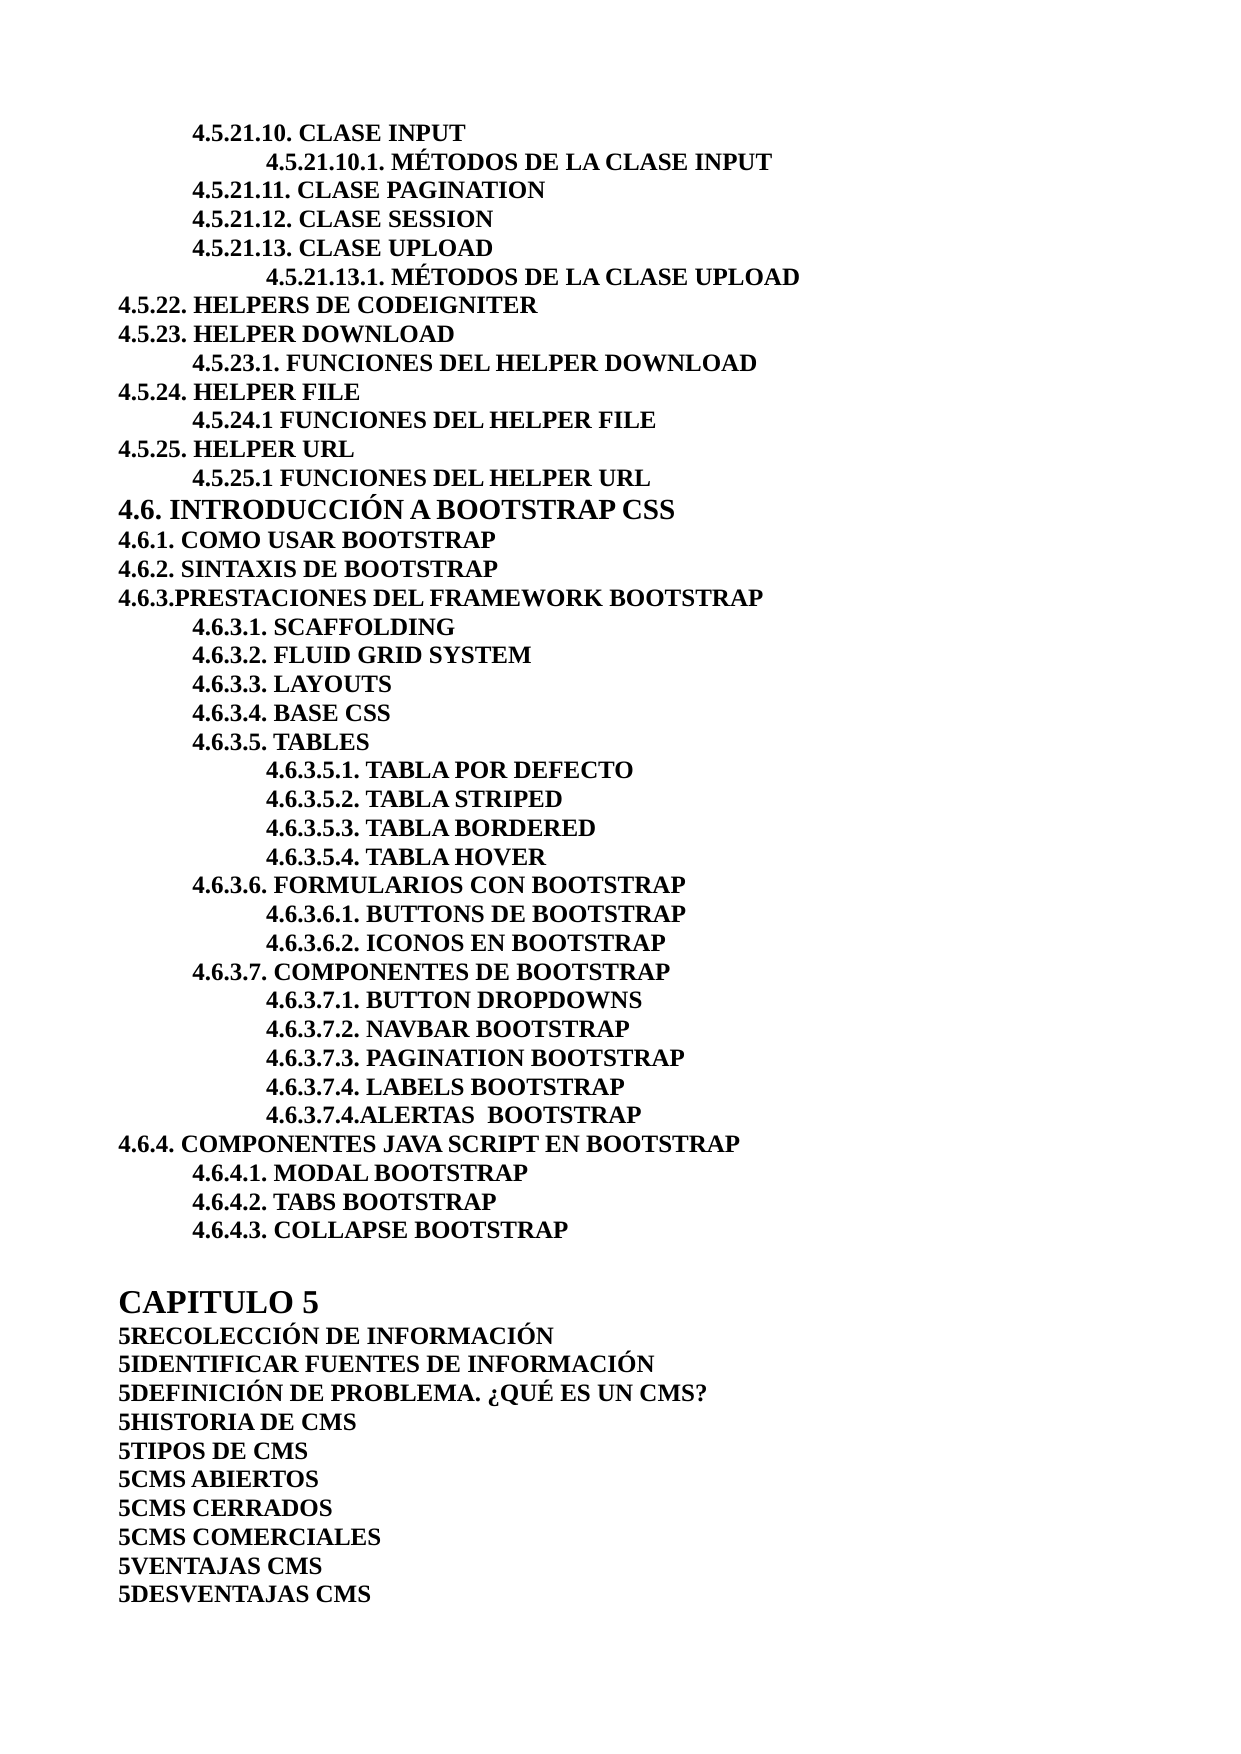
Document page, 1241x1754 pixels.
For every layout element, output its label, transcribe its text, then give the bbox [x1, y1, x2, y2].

text 5HISTORIA DE CMS [118, 1407, 1122, 1436]
text 4.6.3.5.1. TABLA POR DEFECTO [118, 755, 1122, 784]
text 4.5.21.13. CLASE UPLOAD [118, 233, 1122, 262]
text 4.5.25.1 FUNCIONES DEL HELPER URL [118, 463, 1122, 492]
text 5CMS CERRADOS [118, 1493, 1122, 1522]
text 4.6.4.3. COLLAPSE BOOTSTRAP [118, 1215, 1122, 1244]
text 4.6.3.5.2. TABLA STRIPED [118, 784, 1122, 813]
text 4.6.3.6.1. BUTTONS DE BOOTSTRAP [118, 899, 1122, 928]
text 4.6.3.7.3. PAGINATION BOOTSTRAP [118, 1043, 1122, 1072]
text CAPITULO 5 [118, 1282, 1122, 1321]
text 4.6.3.7.2. NAVBAR BOOTSTRAP [118, 1014, 1122, 1043]
text 4.6.3.5.3. TABLA BORDERED [118, 813, 1122, 842]
text 4.6.3.PRESTACIONES DEL FRAMEWORK BOOTSTRAP [118, 583, 1122, 612]
text 4.6.3.7.4. LABELS BOOTSTRAP [118, 1072, 1122, 1100]
text 5RECOLECCIÓN DE INFORMACIÓN [118, 1321, 1122, 1349]
text 4.6.3.7.1. BUTTON DROPDOWNS [118, 985, 1122, 1014]
text 4.5.24.1 FUNCIONES DEL HELPER FILE [118, 406, 1122, 434]
text 5TIPOS DE CMS [118, 1436, 1122, 1464]
text 5DESVENTAJAS CMS [118, 1579, 1122, 1608]
text 4.6.3.5.4. TABLA HOVER [118, 842, 1122, 870]
text 4.5.25. HELPER URL [118, 434, 1122, 463]
text 4.5.22. HELPERS DE CODEIGNITER [118, 291, 1122, 319]
text 4.5.23. HELPER DOWNLOAD [118, 319, 1122, 348]
text 4.6.3.3. LAYOUTS [118, 669, 1122, 698]
text 4.6.3.7. COMPONENTES DE BOOTSTRAP [118, 957, 1122, 985]
text 5CMS ABIERTOS [118, 1464, 1122, 1493]
text 4.6.3.1. SCAFFOLDING [118, 612, 1122, 640]
text 4.6.4.2. TABS BOOTSTRAP [118, 1187, 1122, 1215]
text 5VENTAJAS CMS [118, 1551, 1122, 1579]
text 4.6.3.7.4.ALERTAS BOOTSTRAP [118, 1100, 1122, 1129]
text 4.6.1. COMO USAR BOOTSTRAP [118, 525, 1122, 554]
text 4.6.3.4. BASE CSS [118, 698, 1122, 727]
text 4.5.23.1. FUNCIONES DEL HELPER DOWNLOAD [118, 348, 1122, 377]
text 4.6.3.5. TABLES [118, 727, 1122, 755]
text 4.5.21.13.1. MÉTODOS DE LA CLASE UPLOAD [118, 262, 1122, 291]
text 5DEFINICIÓN DE PROBLEMA. ¿QUÉ ES UN CMS? [118, 1378, 1122, 1407]
text 4.6.2. SINTAXIS DE BOOTSTRAP [118, 554, 1122, 583]
text 4.6. INTRODUCCIÓN A BOOTSTRAP CSS [118, 492, 1122, 525]
text 4.5.21.10.1. MÉTODOS DE LA CLASE INPUT [118, 147, 1122, 176]
text 5CMS COMERCIALES [118, 1522, 1122, 1551]
text 5IDENTIFICAR FUENTES DE INFORMACIÓN [118, 1349, 1122, 1378]
text 4.5.21.11. CLASE PAGINATION [118, 176, 1122, 204]
text 4.5.21.10. CLASE INPUT [118, 118, 1122, 147]
text 4.5.21.12. CLASE SESSION [118, 204, 1122, 233]
text 4.6.4. COMPONENTES JAVA SCRIPT EN BOOTSTRAP [118, 1129, 1122, 1158]
text 4.6.3.6.2. ICONOS EN BOOTSTRAP [118, 928, 1122, 957]
text 4.5.24. HELPER FILE [118, 377, 1122, 406]
text 4.6.4.1. MODAL BOOTSTRAP [118, 1158, 1122, 1187]
text 4.6.3.2. FLUID GRID SYSTEM [118, 640, 1122, 669]
text 4.6.3.6. FORMULARIOS CON BOOTSTRAP [118, 870, 1122, 899]
